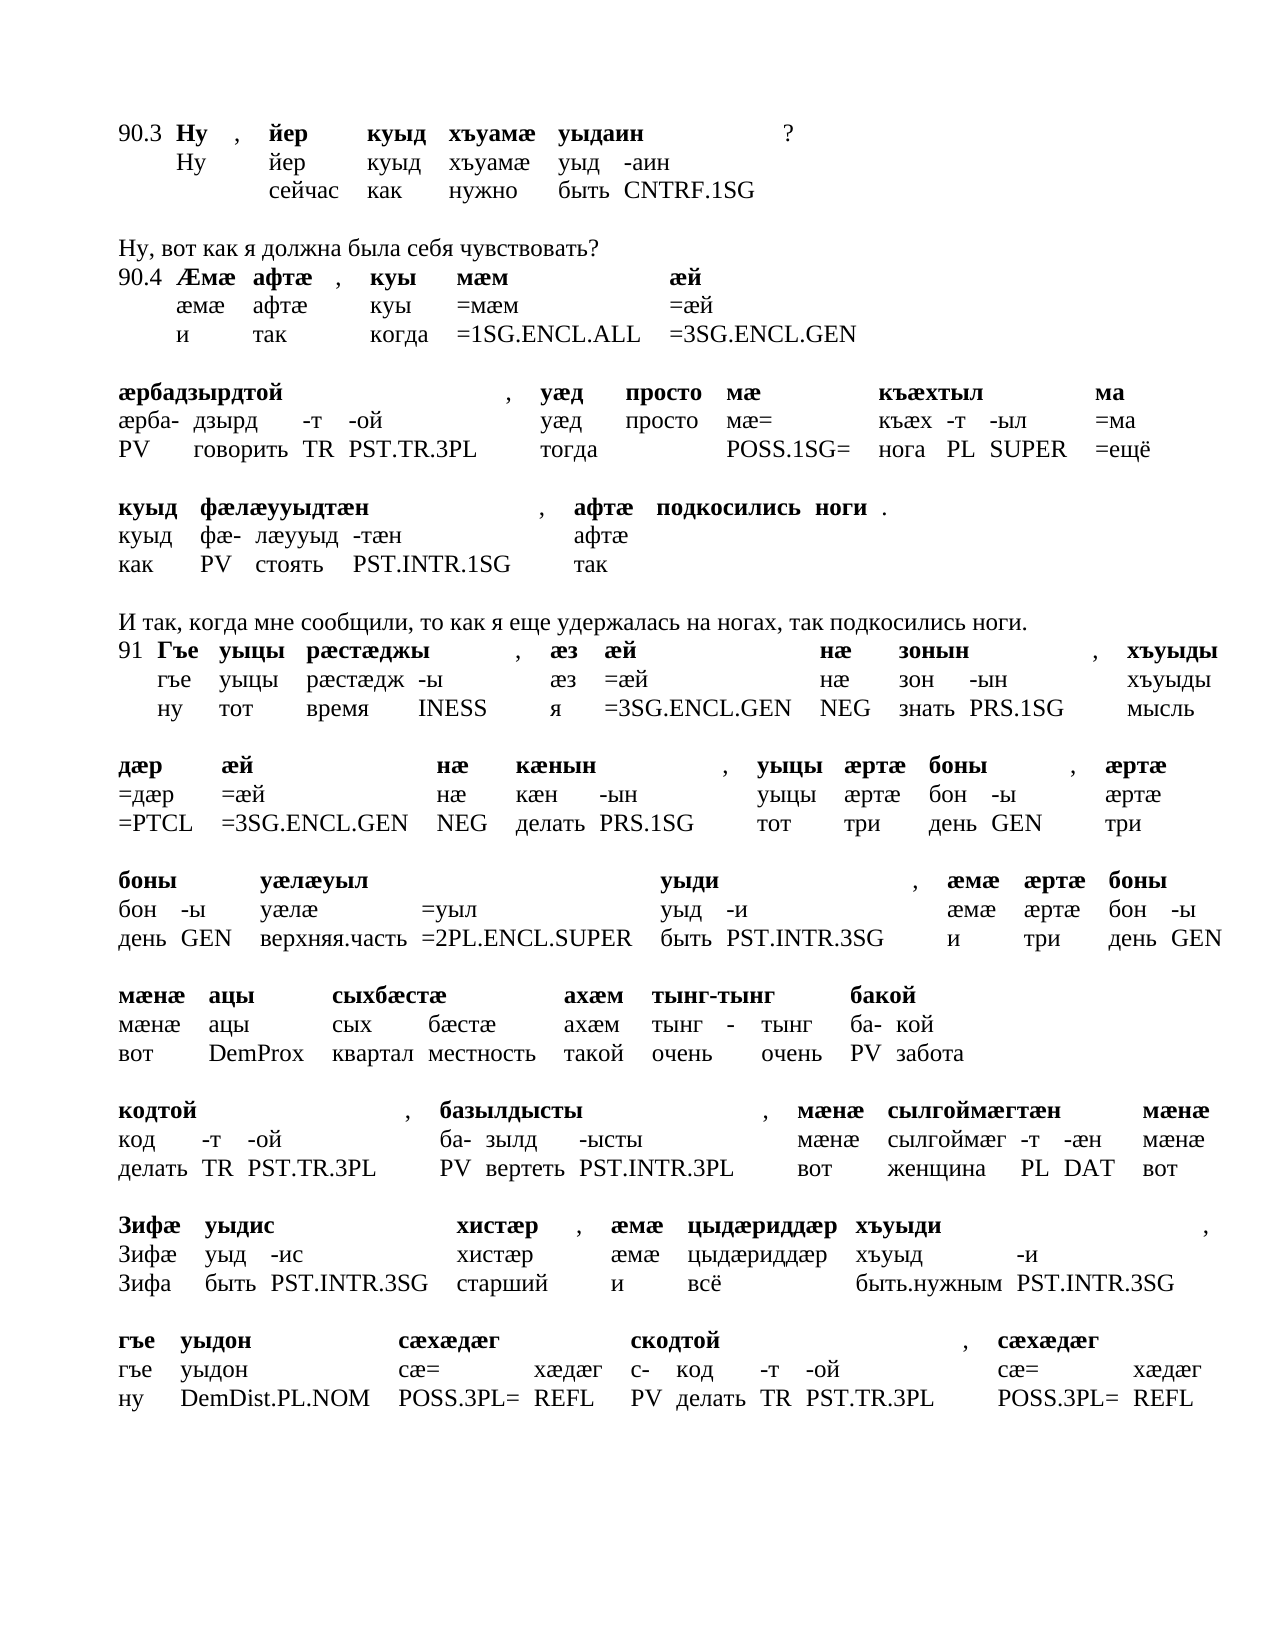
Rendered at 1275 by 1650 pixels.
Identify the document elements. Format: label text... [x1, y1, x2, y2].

text хъуыд [855, 1239, 1003, 1268]
text PV [850, 1038, 882, 1067]
text зонын [898, 636, 1078, 664]
text ба- [850, 1009, 882, 1038]
text уæлæуыл [260, 866, 646, 894]
text рæстæджы [306, 636, 501, 664]
text æмæ [611, 1211, 674, 1239]
text женщина [887, 1153, 1007, 1182]
text хъуамæ [449, 147, 530, 176]
text -ы [181, 894, 232, 923]
text боны [118, 866, 246, 894]
text бакой [850, 981, 978, 1009]
text вот [118, 1038, 181, 1067]
text три [1024, 923, 1081, 952]
text афтæ [253, 291, 308, 319]
text -и [1016, 1239, 1175, 1268]
text -т [946, 406, 976, 434]
text . [881, 492, 902, 521]
text верхняя.часть [260, 923, 407, 952]
text ма [1095, 377, 1164, 406]
text 90.4 [118, 262, 162, 291]
text быть [660, 923, 712, 952]
text хъуыды [1127, 636, 1225, 664]
text сых [332, 1009, 414, 1038]
text -т [1020, 1124, 1050, 1153]
text бон [118, 894, 167, 923]
text , [234, 118, 255, 147]
text , [335, 262, 356, 291]
text дæр [118, 751, 207, 779]
text тынг-тынг [652, 981, 836, 1009]
text æртæ [1024, 866, 1094, 894]
text -ой [247, 1124, 377, 1153]
text PST.TR.3PL [247, 1153, 377, 1182]
text -ы [991, 779, 1042, 808]
text =2PL.ENCL.SUPER [421, 923, 633, 952]
text уыцы [757, 779, 816, 808]
text куы [370, 291, 429, 319]
text мæнæ [1142, 1124, 1205, 1153]
text ахæм [564, 1009, 624, 1038]
text PL [1020, 1153, 1050, 1182]
text , [1070, 751, 1091, 779]
text дзырд [193, 406, 289, 434]
text =1SG.ENCL.ALL [456, 319, 642, 348]
text PST.TR.3PL [806, 1383, 935, 1412]
text NEG [819, 693, 871, 722]
text тынг [761, 1009, 822, 1038]
text сейчас [269, 176, 339, 204]
text уыцы [757, 751, 830, 779]
text -ис [270, 1239, 429, 1268]
text так [573, 549, 628, 578]
text фæ- [200, 521, 241, 549]
text забота [896, 1038, 964, 1067]
text сыхбæстæ [332, 981, 550, 1009]
text =æй [669, 291, 857, 319]
text æртæ [844, 751, 915, 779]
text афтæ [573, 492, 642, 521]
text просто [625, 377, 712, 406]
text уыцы [219, 664, 278, 693]
text , [912, 866, 933, 894]
text куыд [118, 492, 186, 521]
text =æй [604, 664, 792, 693]
text боны [928, 751, 1056, 779]
text время [306, 693, 404, 722]
text скодтой [630, 1326, 949, 1354]
text PRS.1SG [969, 693, 1064, 722]
text PRS.1SG [599, 808, 694, 837]
text NEG [436, 808, 488, 837]
text GEN [181, 923, 232, 952]
text хъуыди [855, 1211, 1189, 1239]
text три [844, 808, 901, 837]
text йер [269, 147, 339, 176]
text с- [630, 1354, 662, 1383]
text старший [456, 1268, 548, 1297]
text очень [652, 1038, 713, 1067]
text квартал [332, 1038, 414, 1067]
text ну [157, 693, 191, 722]
text тот [219, 693, 278, 722]
text Гъе [157, 636, 205, 664]
text DemDist.PL.NOM [180, 1383, 371, 1412]
text всё [687, 1268, 828, 1297]
text ба- [439, 1124, 472, 1153]
text =3SG.ENCL.GEN [669, 319, 857, 348]
text рæстæдж [306, 664, 404, 693]
text CNTRF.1SG [624, 176, 755, 204]
text мæнæ [797, 1124, 860, 1153]
text подкосились [656, 492, 801, 521]
text гъе [157, 664, 191, 693]
text GEN [991, 808, 1042, 837]
text гъе [118, 1354, 152, 1383]
text -т [302, 406, 334, 434]
text =3SG.ENCL.GEN [221, 808, 409, 837]
text ацы [208, 981, 318, 1009]
text ацы [208, 1009, 304, 1038]
text уыди [660, 866, 898, 894]
text =уыл [421, 894, 633, 923]
text æртæ [844, 779, 901, 808]
text ахæм [564, 981, 638, 1009]
text мæ [726, 377, 864, 406]
text хæдæг [1133, 1354, 1202, 1383]
text , [1203, 1211, 1224, 1239]
text , [539, 492, 560, 521]
text мæ= [726, 406, 851, 434]
text сæхæдæг [997, 1326, 1216, 1354]
text нога [878, 434, 933, 463]
text къæх [878, 406, 933, 434]
text PV [200, 549, 241, 578]
text =дæр [118, 779, 193, 808]
text базылдысты [439, 1096, 748, 1124]
text и [176, 319, 225, 348]
text цыдæриддæр [687, 1239, 828, 1268]
text уыцы [219, 636, 292, 664]
text лæууыд [255, 521, 339, 549]
text , [1092, 636, 1113, 664]
text =ещё [1095, 434, 1151, 463]
text DemProx [208, 1038, 304, 1067]
text йер [269, 118, 353, 147]
text къæхтыл [878, 377, 1081, 406]
text уыдон [180, 1354, 371, 1383]
text делать [516, 808, 585, 837]
text код [676, 1354, 746, 1383]
text хистæр [456, 1211, 562, 1239]
text делать [118, 1153, 188, 1182]
text Ну [176, 147, 206, 176]
text ? [783, 118, 804, 147]
text куы [370, 262, 443, 291]
text æз [550, 636, 590, 664]
text PST.INTR.1SG [353, 549, 511, 578]
text говорить [193, 434, 289, 463]
text æртæ [1024, 894, 1081, 923]
text быть [204, 1268, 257, 1297]
text Ну, вот как я должна была себя чувствовать? [118, 233, 1249, 262]
text сылгоймæгтæн [887, 1096, 1129, 1124]
text быть [558, 176, 610, 204]
text уыдаин [558, 118, 769, 147]
text кæнын [516, 751, 708, 779]
text тынг [652, 1009, 713, 1038]
text быть.нужным [855, 1268, 1003, 1297]
text -ы [418, 664, 487, 693]
text =3SG.ENCL.GEN [604, 693, 792, 722]
text кодтой [118, 1096, 391, 1124]
text INESS [418, 693, 487, 722]
text цыдæриддæр [687, 1211, 842, 1239]
text æмæ [611, 1239, 660, 1268]
text и [947, 923, 996, 952]
text -т [202, 1124, 234, 1153]
text нæ [436, 779, 488, 808]
text Æмæ [176, 262, 239, 291]
text , [404, 1096, 426, 1124]
text æртæ [1105, 751, 1176, 779]
text æй [221, 751, 423, 779]
text нæ [436, 751, 502, 779]
text -æн [1063, 1124, 1115, 1153]
text сæхæдæг [398, 1326, 617, 1354]
text =PTCL [118, 808, 193, 837]
text кæн [516, 779, 585, 808]
text сылгоймæг [887, 1124, 1007, 1153]
text уыд [204, 1239, 257, 1268]
text кой [896, 1009, 964, 1038]
text гъе [118, 1326, 166, 1354]
text æрбадзырдтой [118, 377, 492, 406]
text уыдон [180, 1326, 384, 1354]
text хъуамæ [449, 118, 544, 147]
text -ой [348, 406, 478, 434]
text хæдæг [534, 1354, 603, 1383]
text , [576, 1211, 597, 1239]
text боны [1108, 866, 1236, 894]
text куыд [367, 147, 421, 176]
text DAT [1063, 1153, 1115, 1182]
text как [367, 176, 421, 204]
text -и [726, 894, 884, 923]
text SUPER [989, 434, 1067, 463]
text TR [302, 434, 334, 463]
text бон [928, 779, 977, 808]
text , [505, 377, 526, 406]
text PST.INTR.3SG [726, 923, 884, 952]
text мæнæ [797, 1096, 873, 1124]
text уæд [540, 406, 598, 434]
text ноги [815, 492, 867, 521]
text , [515, 636, 536, 664]
text REFL [534, 1383, 603, 1412]
text POSS.3PL= [997, 1383, 1119, 1412]
text куыд [367, 118, 435, 147]
text я [550, 693, 576, 722]
text =æй [221, 779, 409, 808]
text фæлæууыдтæн [200, 492, 525, 521]
text хъуыды [1127, 664, 1211, 693]
text æй [604, 636, 806, 664]
text PST.TR.3PL [348, 434, 478, 463]
text бон [1108, 894, 1157, 923]
text день [1108, 923, 1157, 952]
text знать [898, 693, 955, 722]
text -ын [599, 779, 694, 808]
text мæнæ [1142, 1096, 1219, 1124]
text сæ= [997, 1354, 1119, 1383]
text куыд [118, 521, 172, 549]
text Зифæ [118, 1211, 191, 1239]
text Ну [176, 118, 220, 147]
text такой [564, 1038, 624, 1067]
text REFL [1133, 1383, 1202, 1412]
text -ы [1171, 894, 1222, 923]
text -ыл [989, 406, 1067, 434]
text местность [428, 1038, 536, 1067]
text æртæ [1105, 779, 1162, 808]
text =мæм [456, 291, 642, 319]
text нужно [449, 176, 530, 204]
text вертеть [485, 1153, 565, 1182]
text ну [118, 1383, 152, 1412]
text код [118, 1124, 188, 1153]
text PV [118, 434, 179, 463]
text уæлæ [260, 894, 407, 923]
text GEN [1171, 923, 1222, 952]
text æмæ [947, 866, 1010, 894]
text -ысты [579, 1124, 735, 1153]
text мысль [1127, 693, 1211, 722]
text уæд [540, 377, 612, 406]
text , [722, 751, 743, 779]
text уыд [660, 894, 712, 923]
text POSS.1SG= [726, 434, 851, 463]
text PST.INTR.3SG [270, 1268, 429, 1297]
text TR [202, 1153, 234, 1182]
text и [611, 1268, 660, 1297]
text мæнæ [118, 1009, 181, 1038]
text вот [1142, 1153, 1205, 1182]
text хистæр [456, 1239, 548, 1268]
text И так, когда мне сообщили, то как я еще удержалась на ногах, так подкосились ноги. [118, 607, 1249, 636]
text æз [550, 664, 576, 693]
text , [762, 1096, 783, 1124]
text , [962, 1326, 983, 1354]
text -т [760, 1354, 792, 1383]
text POSS.3PL= [398, 1383, 520, 1412]
text Зифа [118, 1268, 177, 1297]
text тот [757, 808, 816, 837]
text сæ= [398, 1354, 520, 1383]
text как [118, 549, 172, 578]
text делать [676, 1383, 746, 1412]
text афтæ [573, 521, 628, 549]
text так [253, 319, 308, 348]
text -аин [624, 147, 755, 176]
text -тæн [353, 521, 511, 549]
text нæ [819, 664, 871, 693]
text вот [797, 1153, 860, 1182]
text - [726, 1009, 747, 1038]
text нæ [819, 636, 885, 664]
text -ой [806, 1354, 935, 1383]
text день [928, 808, 977, 837]
text æрба- [118, 406, 179, 434]
text стоять [255, 549, 339, 578]
text очень [761, 1038, 822, 1067]
text æй [669, 262, 871, 291]
text день [118, 923, 167, 952]
text зон [898, 664, 955, 693]
text PST.INTR.3SG [1016, 1268, 1175, 1297]
text -ын [969, 664, 1064, 693]
text бæстæ [428, 1009, 536, 1038]
text уыдис [204, 1211, 443, 1239]
text уыд [558, 147, 610, 176]
text =ма [1095, 406, 1151, 434]
text когда [370, 319, 429, 348]
text мæнæ [118, 981, 194, 1009]
text æмæ [176, 291, 225, 319]
text PV [630, 1383, 662, 1412]
text три [1105, 808, 1162, 837]
text афтæ [253, 262, 321, 291]
text PV [439, 1153, 472, 1182]
text PL [946, 434, 976, 463]
text æмæ [947, 894, 996, 923]
text тогда [540, 434, 598, 463]
text TR [760, 1383, 792, 1412]
text просто [625, 406, 698, 434]
text Зифæ [118, 1239, 177, 1268]
text зылд [485, 1124, 565, 1153]
text 90.3 [118, 118, 162, 147]
text PST.INTR.3PL [579, 1153, 735, 1182]
text мæм [456, 262, 655, 291]
text 91 [118, 636, 143, 664]
